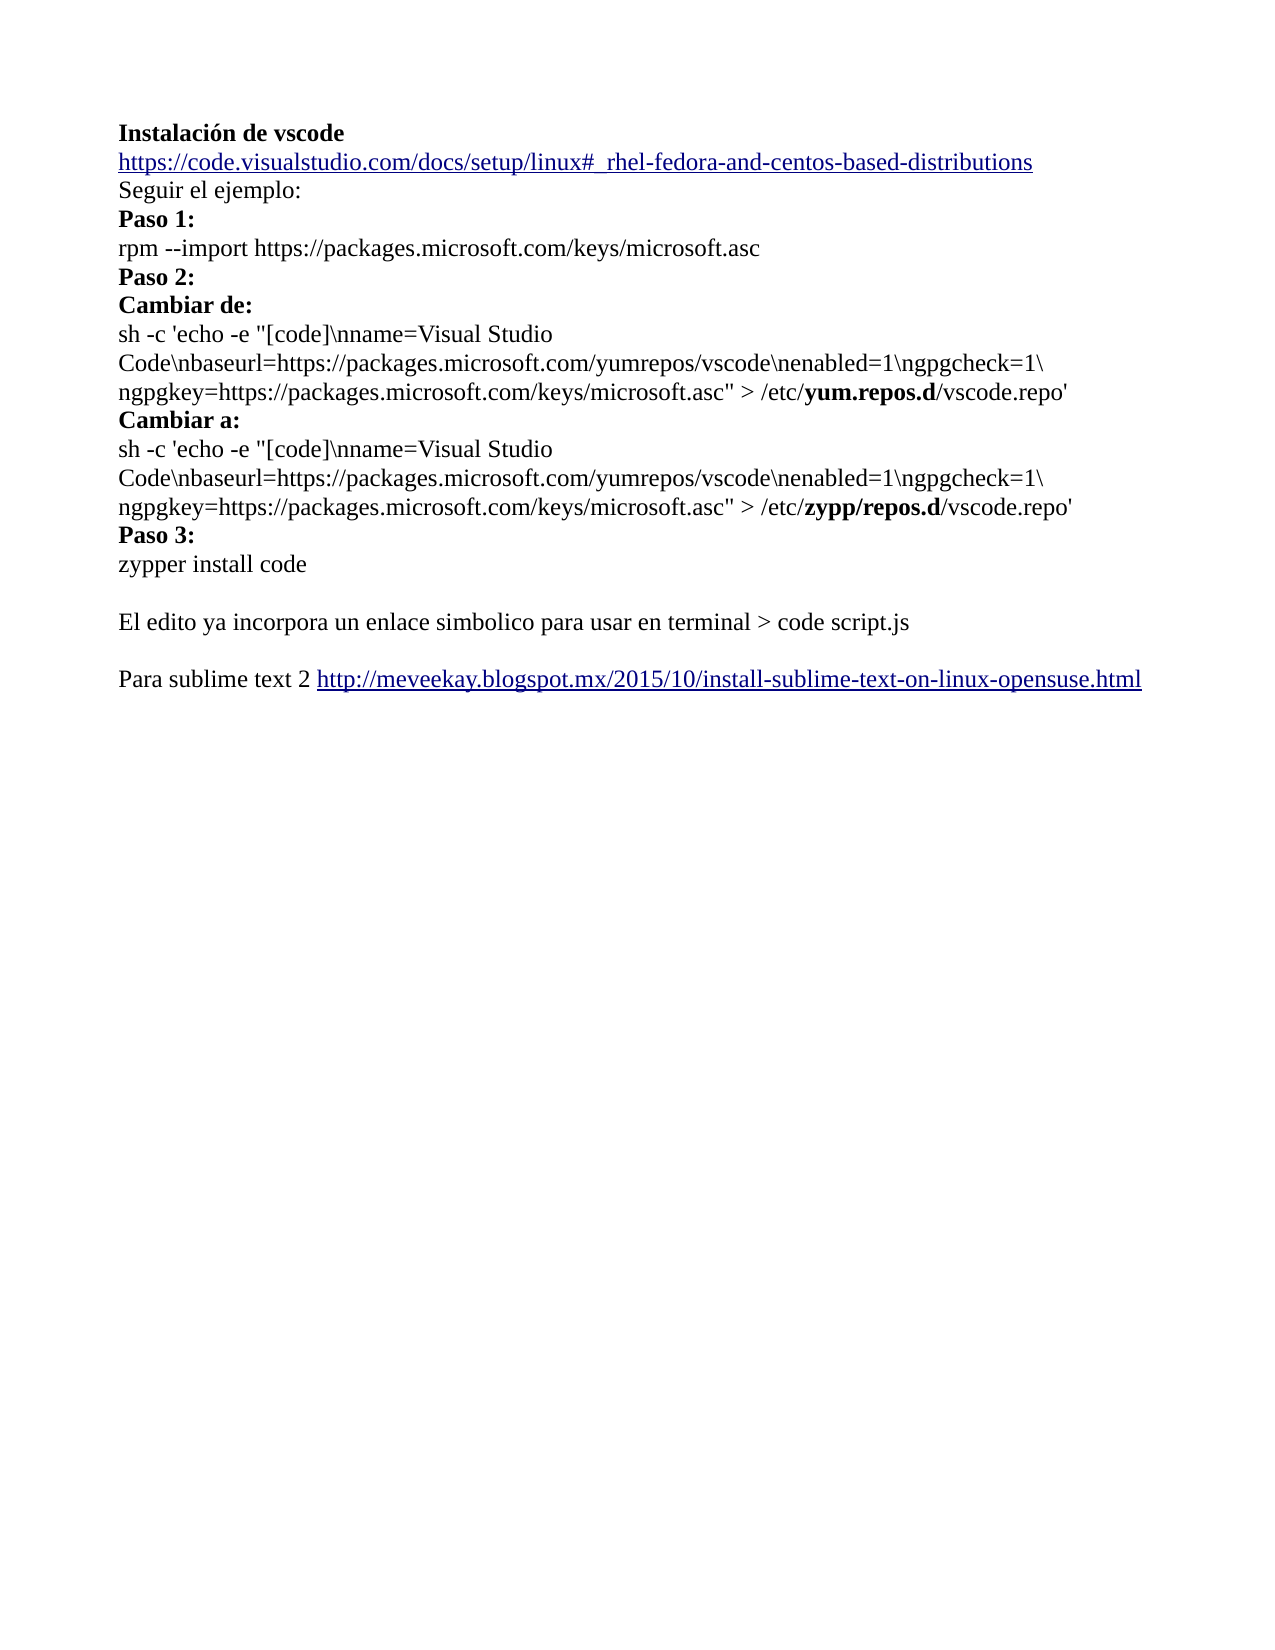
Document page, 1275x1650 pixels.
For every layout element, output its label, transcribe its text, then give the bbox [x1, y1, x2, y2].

text Para sublime text 2 http://meveekay.blogspot.mx/2015/10/install-sublime-text-on-linux-opensuse.html [118, 664, 1157, 693]
text sh -c 'echo -e "[code]\nname=Visual Studio Code\nbaseurl=https://packages.microsoft.com/yumrepos/vscode\nenabled=1\ngpgcheck=1\ngpgkey=https://packages.microsoft.com/keys/microsoft.asc" > /etc/yum.repos.d/vscode.repo' [118, 319, 1157, 406]
text El edito ya incorpora un enlace simbolico para usar en terminal > code script.js [118, 607, 1157, 636]
text Instalación de vscode [118, 118, 1157, 147]
text Paso 1: [118, 204, 1157, 233]
text Seguir el ejemplo: [118, 176, 1157, 204]
text rpm --import https://packages.microsoft.com/keys/microsoft.asc [118, 233, 1157, 262]
text zypper install code [118, 549, 1157, 578]
text sh -c 'echo -e "[code]\nname=Visual Studio Code\nbaseurl=https://packages.microsoft.com/yumrepos/vscode\nenabled=1\ngpgcheck=1\ngpgkey=https://packages.microsoft.com/keys/microsoft.asc" > /etc/zypp/repos.d/vscode.repo' [118, 434, 1157, 521]
text Cambiar de: [118, 291, 1157, 319]
text https://code.visualstudio.com/docs/setup/linux#_rhel-fedora-and-centos-based-distributions [118, 147, 1157, 176]
text Paso 2: [118, 262, 1157, 291]
text Paso 3: [118, 521, 1157, 549]
text Cambiar a: [118, 406, 1157, 434]
